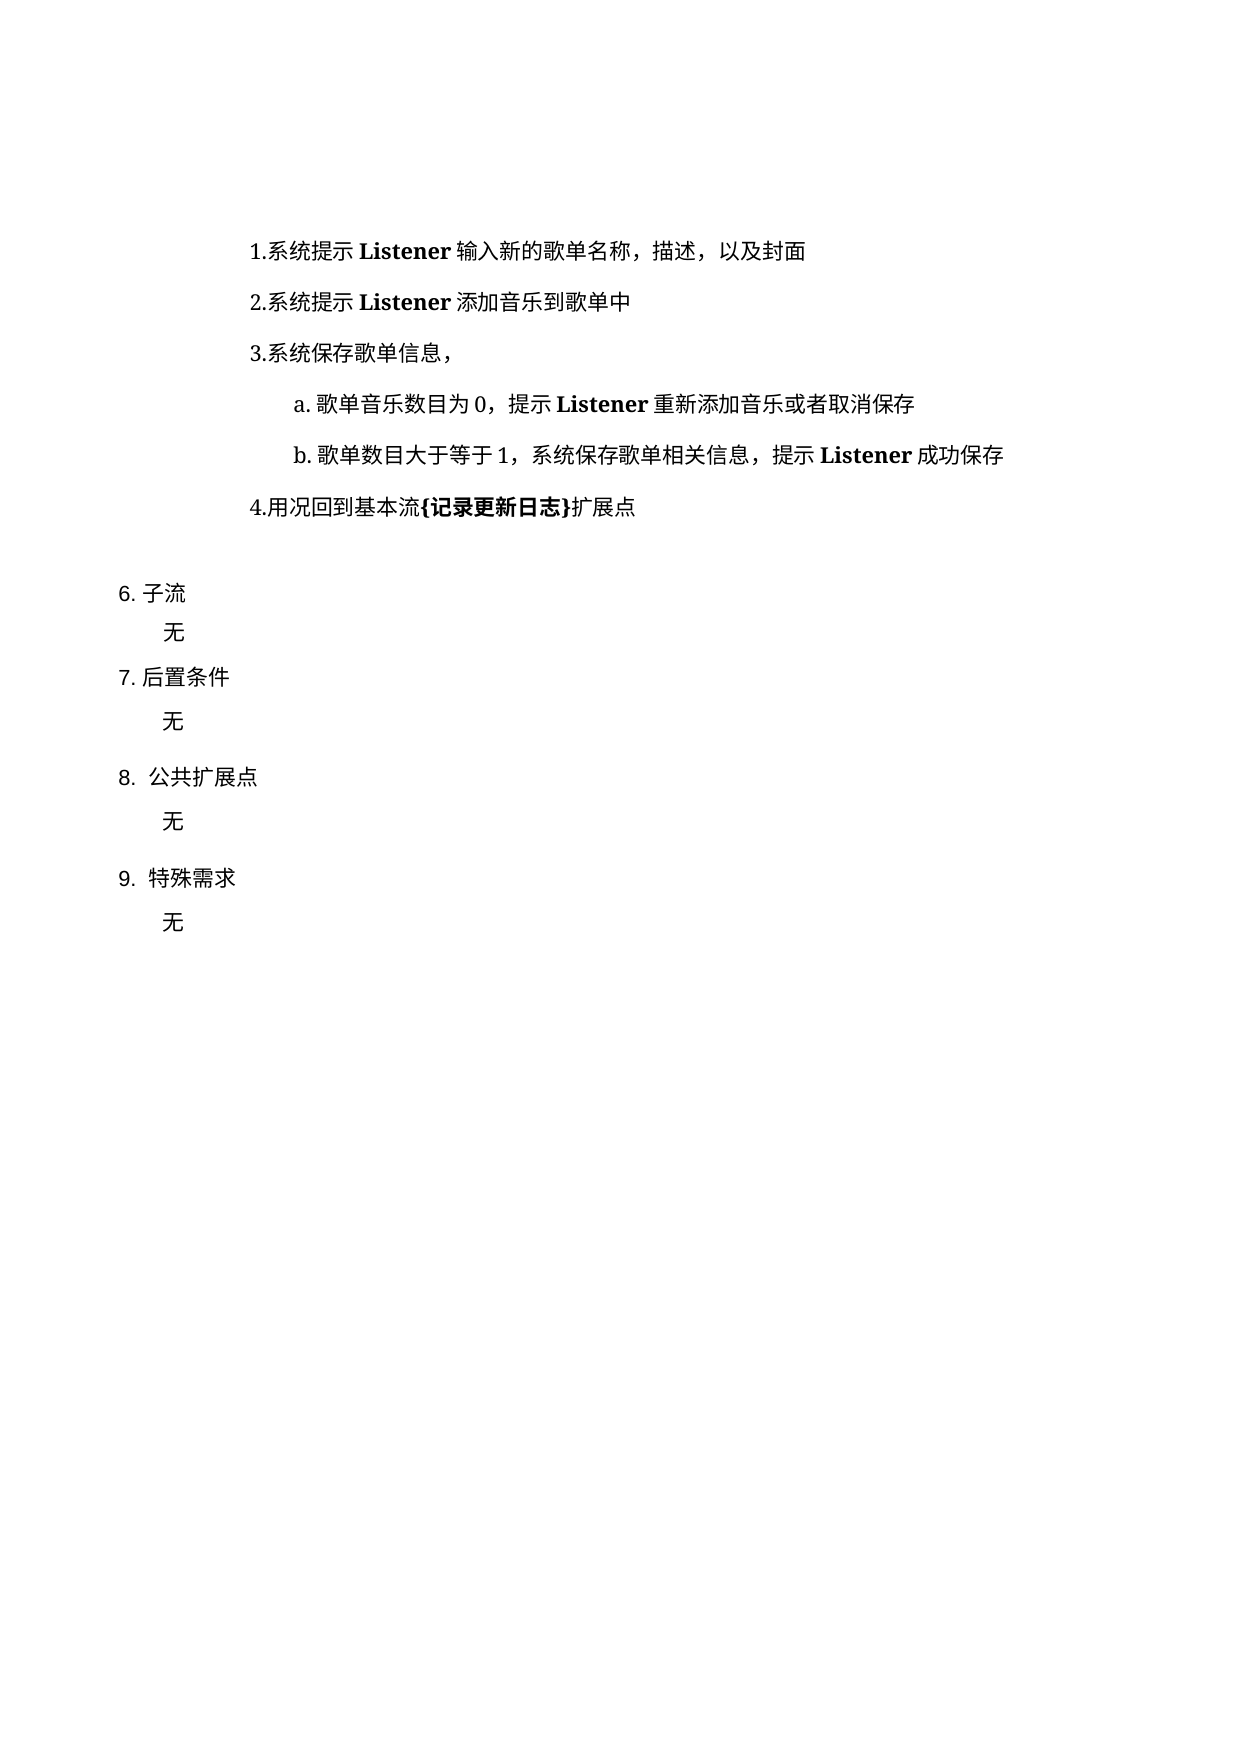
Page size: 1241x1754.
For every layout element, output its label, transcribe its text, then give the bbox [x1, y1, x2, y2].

text 4.用况回到基本流{记录更新日志}扩展点 [118, 489, 1122, 521]
text 无 [118, 905, 1122, 937]
text b. 歌单数目大于等于1，系统保存歌单相关信息，提示Listener成功保存 [118, 438, 1122, 470]
text 无 [118, 804, 1122, 836]
subtitle 特殊需求 [118, 861, 1122, 892]
text 2.系统提示Listener添加音乐到歌单中 [118, 285, 1122, 317]
text 无 [118, 704, 1122, 736]
subtitle 子流 [118, 576, 1122, 607]
text 3.系统保存歌单信息， [118, 336, 1122, 368]
subtitle 公共扩展点 [118, 760, 1122, 792]
text 1.系统提示Listener输入新的歌单名称，描述，以及封面 [118, 234, 1122, 266]
text a. 歌单音乐数目为0，提示Listener重新添加音乐或者取消保存 [118, 387, 1122, 419]
subtitle 后置条件 [118, 659, 1122, 691]
text 无 [118, 614, 1122, 648]
